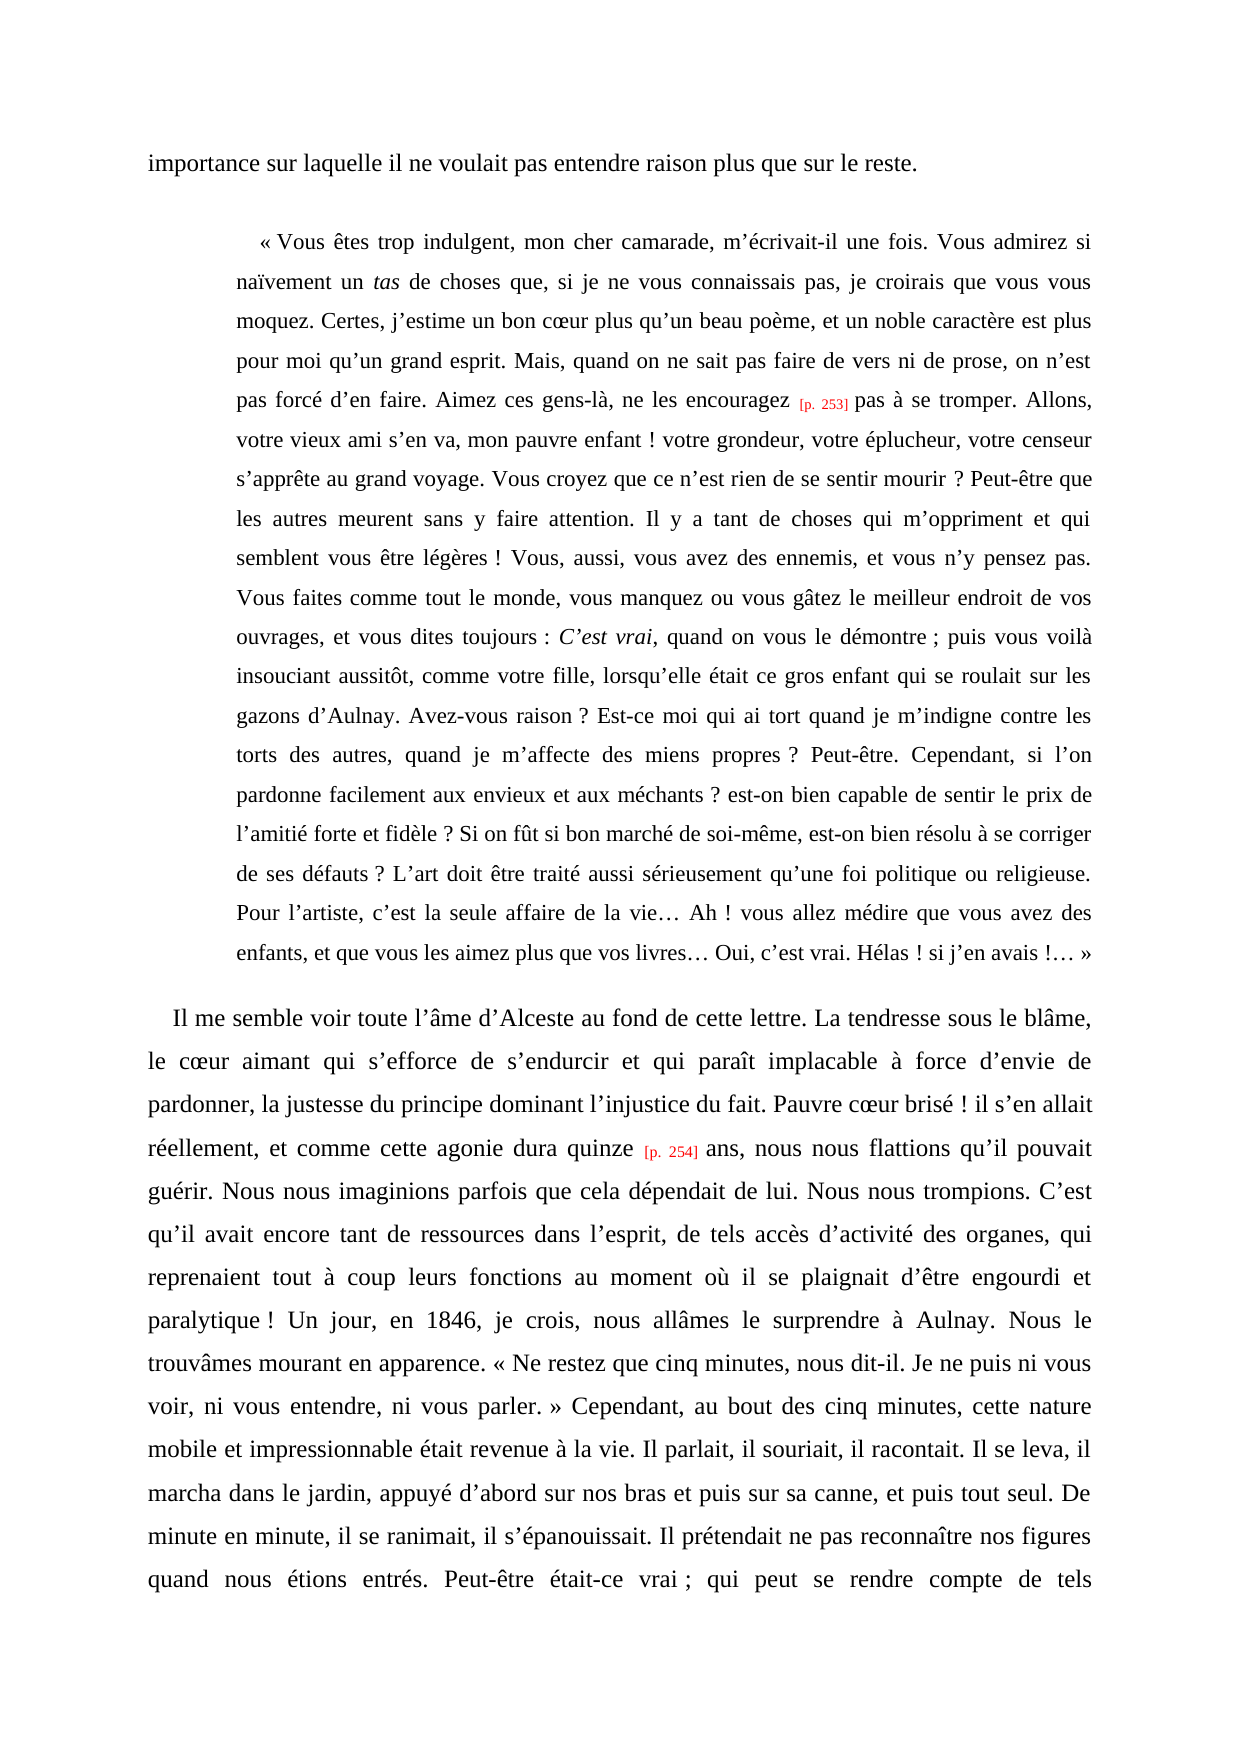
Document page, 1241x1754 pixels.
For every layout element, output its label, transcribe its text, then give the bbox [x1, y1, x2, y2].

text Il me semble voir toute l’âme d’Alceste au fond de cette lettre. La tendresse sous le blâme, le cœur aimant qui s’efforce de s’endurcir et qui paraît implacable à force d’envie de pardonner, la justesse du principe dominant l’injustice du fait. Pauvre cœur brisé ! il s’en allait réellement, et comme cette agonie dura quinze [p. 254] ans, nous nous flattions qu’il pouvait guérir. Nous nous imaginions parfois que cela dépendait de lui. Nous nous trompions. C’est qu’il avait encore tant de ressources dans l’esprit, de tels accès d’activité des organes, qui reprenaient tout à coup leurs fonctions au moment où il se plaignait d’être engourdi et paralytique ! Un jour, en 1846, je crois, nous allâmes le surprendre à Aulnay. Nous le trouvâmes mourant en apparence. « Ne restez que cinq minutes, nous dit-il. Je ne puis ni vous voir, ni vous entendre, ni vous parler. » Cependant, au bout des cinq minutes, cette nature mobile et impressionnable était revenue à la vie. Il parlait, il souriait, il racontait. Il se leva, il marcha dans le jardin, appuyé d’abord sur nos bras et puis sur sa canne, et puis tout seul. De minute en minute, il se ranimait, il s’épanouissait. Il prétendait ne pas reconnaître nos figures quand nous étions entrés. Peut-être était-ce vrai ; qui peut se rendre compte de tels [148, 1003, 1093, 1593]
text importance sur laquelle il ne voulait pas entendre raison plus que sur le reste. [148, 148, 1093, 176]
text « Vous êtes trop indulgent, mon cher camarade, m’écrivait-il une fois. Vous admirez si naïvement un tas de choses que, si je ne vous connaissais pas, je croirais que vous vous moquez. Certes, j’estime un bon cœur plus qu’un beau poème, et un noble caractère est plus pour moi qu’un grand esprit. Mais, quand on ne sait pas faire de vers ni de prose, on n’est pas forcé d’en faire. Aimez ces gens-là, ne les encouragez [p. 253] pas à se tromper. Allons, votre vieux ami s’en va, mon pauvre enfant ! votre grondeur, votre éplucheur, votre censeur s’apprête au grand voyage. Vous croyez que ce n’est rien de se sentir mourir ? Peut-être que les autres meurent sans y faire attention. Il y a tant de choses qui m’oppriment et qui semblent vous être légères ! Vous, aussi, vous avez des ennemis, et vous n’y pensez pas. Vous faites comme tout le monde, vous manquez ou vous gâtez le meilleur endroit de vos ouvrages, et vous dites toujours : C’est vrai, quand on vous le démontre ; puis vous voilà insouciant aussitôt, comme votre fille, lorsqu’elle était ce gros enfant qui se roulait sur les gazons d’Aulnay. Avez-vous raison ? Est-ce moi qui ai tort quand je m’indigne contre les torts des autres, quand je m’affecte des miens propres ? Peut-être. Cependant, si l’on pardonne facilement aux envieux et aux méchants ? est-on bien capable de sentir le prix de l’amitié forte et fidèle ? Si on fût si bon marché de soi-même, est-on bien résolu à se corriger de ses défauts ? L’art doit être traité aussi sérieusement qu’une foi politique ou religieuse. Pour l’artiste, c’est la seule affaire de la vie… Ah ! vous allez médire que vous avez des enfants, et que vous les aimez plus que vos livres… Oui, c’est vrai. Hélas ! si j’en avais !… » [236, 228, 1093, 965]
